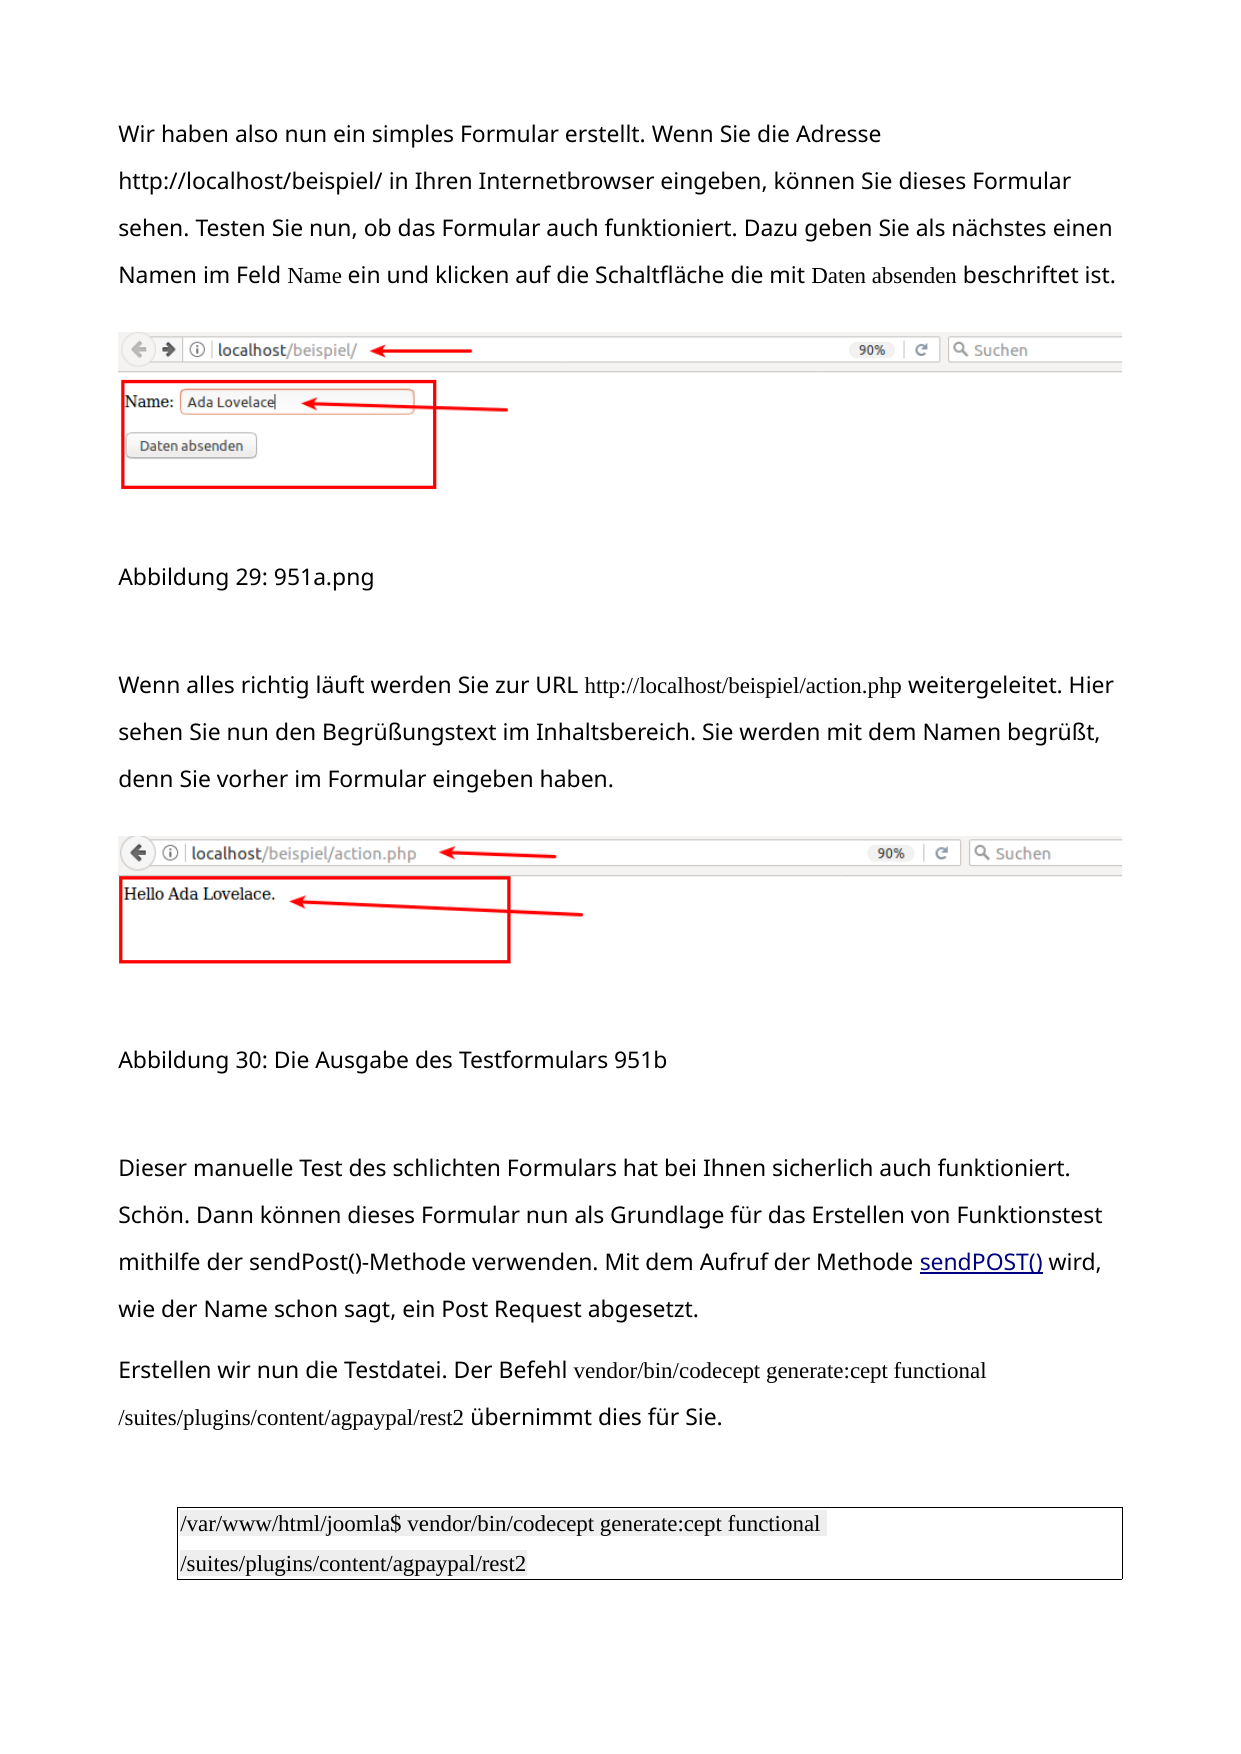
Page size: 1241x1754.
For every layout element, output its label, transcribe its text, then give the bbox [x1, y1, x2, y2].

text Wenn alles richtig läuft werden Sie zur URL http://localhost/beispiel/action.php weitergeleitet. Hier sehen Sie nun den Begrüßungstext im Inhaltsbereich. Sie werden mit dem Namen begrüßt, denn Sie vorher im Formular eingeben haben. [118, 669, 1122, 794]
text /var/www/html/joomla$ vendor/bin/codecept generate:cept functional /suites/plugins/content/agpaypal/rest2 [178, 1508, 1122, 1579]
text Abbildung 29: 951a.png [118, 561, 1122, 592]
text Erstellen wir nun die Testdatei. Der Befehl vendor/bin/codecept generate:cept functional /suites/plugins/content/agpaypal/rest2 übernimmt dies für Sie. [118, 1354, 1122, 1432]
text Wir haben also nun ein simples Formular erstellt. Wenn Sie die Adresse http://localhost/beispiel/ in Ihren Internetbrowser eingeben, können Sie dieses Formular sehen. Testen Sie nun, ob das Formular auch funktioniert. Dazu geben Sie als nächstes einen Namen im Feld Name ein und klicken auf die Schaltfläche die mit Daten absenden beschriftet ist. [118, 118, 1122, 290]
picture [118, 836, 1123, 1044]
picture [118, 332, 1123, 561]
text Abbildung 30: Die Ausgabe des Testformulars 951b [118, 1044, 1122, 1075]
text Dieser manuelle Test des schlichten Formulars hat bei Ihnen sicherlich auch funktioniert. Schön. Dann können dieses Formular nun als Grundlage für das Erstellen von Funktionstest mithilfe der sendPost()-Methode verwenden. Mit dem Aufruf der Methode sendPOST() wird, wie der Name schon sagt, ein Post Request abgesetzt. [118, 1152, 1122, 1324]
